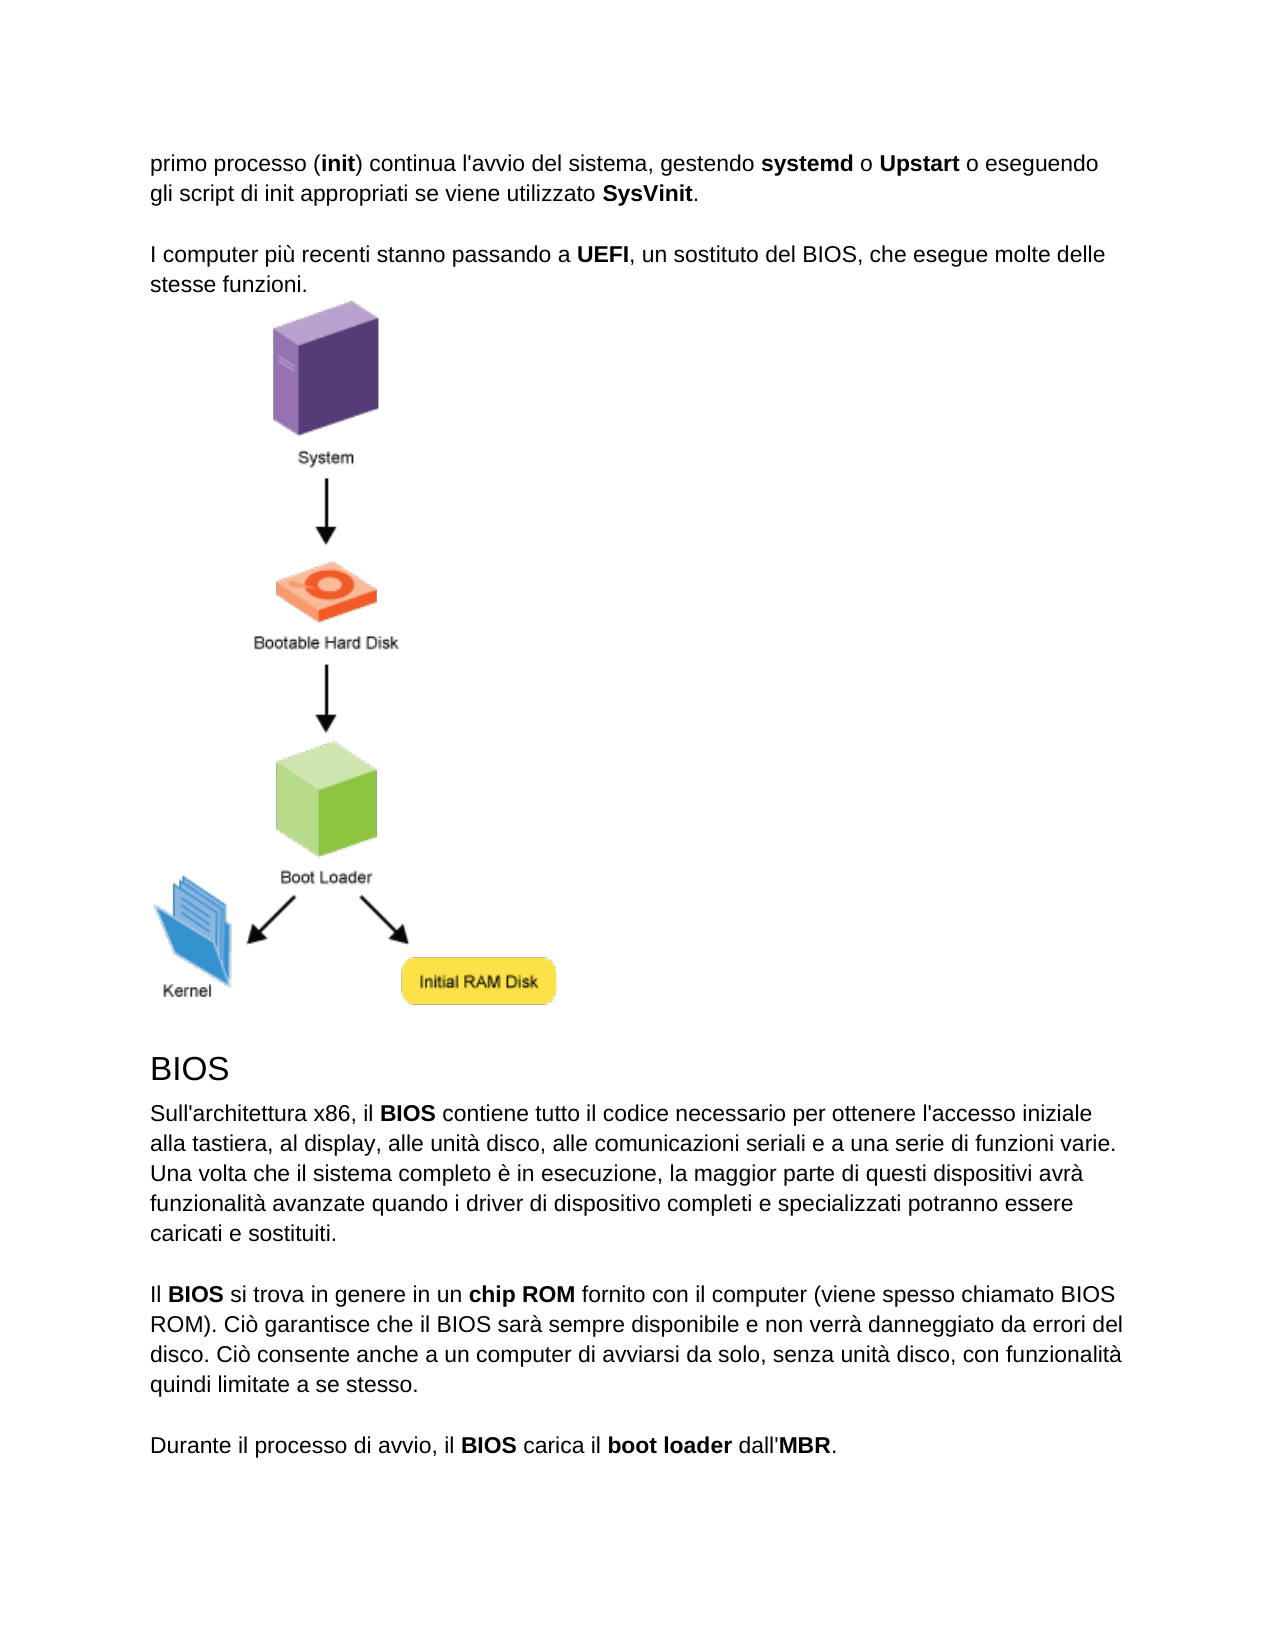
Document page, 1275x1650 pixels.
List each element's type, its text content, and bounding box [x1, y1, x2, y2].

text primo processo (init) continua l'avvio del sistema, gestendo systemd o Upstart o eseguendo gli script di init appropriati se viene utilizzato SysVinit. [150, 150, 1125, 207]
text Durante il processo di avvio, il BIOS carica il boot loader dall'MBR. [150, 1432, 1125, 1458]
text Sull'architettura x86, il BIOS contiene tutto il codice necessario per ottenere l'accesso iniziale alla tastiera, al display, alle unità disco, alle comunicazioni seriali e a una serie di funzioni varie. Una volta che il sistema completo è in esecuzione, la maggior parte di questi dispositivi avrà funzionalità avanzate quando i driver di dispositivo completi e specializzati potranno essere caricati e sostituiti. [150, 1099, 1125, 1247]
text Il BIOS si trova in genere in un chip ROM fornito con il computer (viene spesso chiamato BIOS ROM). Ciò garantisce che il BIOS sarà sempre disponibile e non verrà danneggiato da errori del disco. Ciò consente anche a un computer di avviarsi da solo, senza unità disco, con funzionalità quindi limitate a se stesso. [150, 1281, 1125, 1398]
picture [150, 301, 557, 1008]
subtitle BIOS [150, 1049, 1125, 1087]
text I computer più recenti stanno passando a UEFI, un sostituto del BIOS, che esegue molte delle stesse funzioni. [150, 241, 1125, 297]
